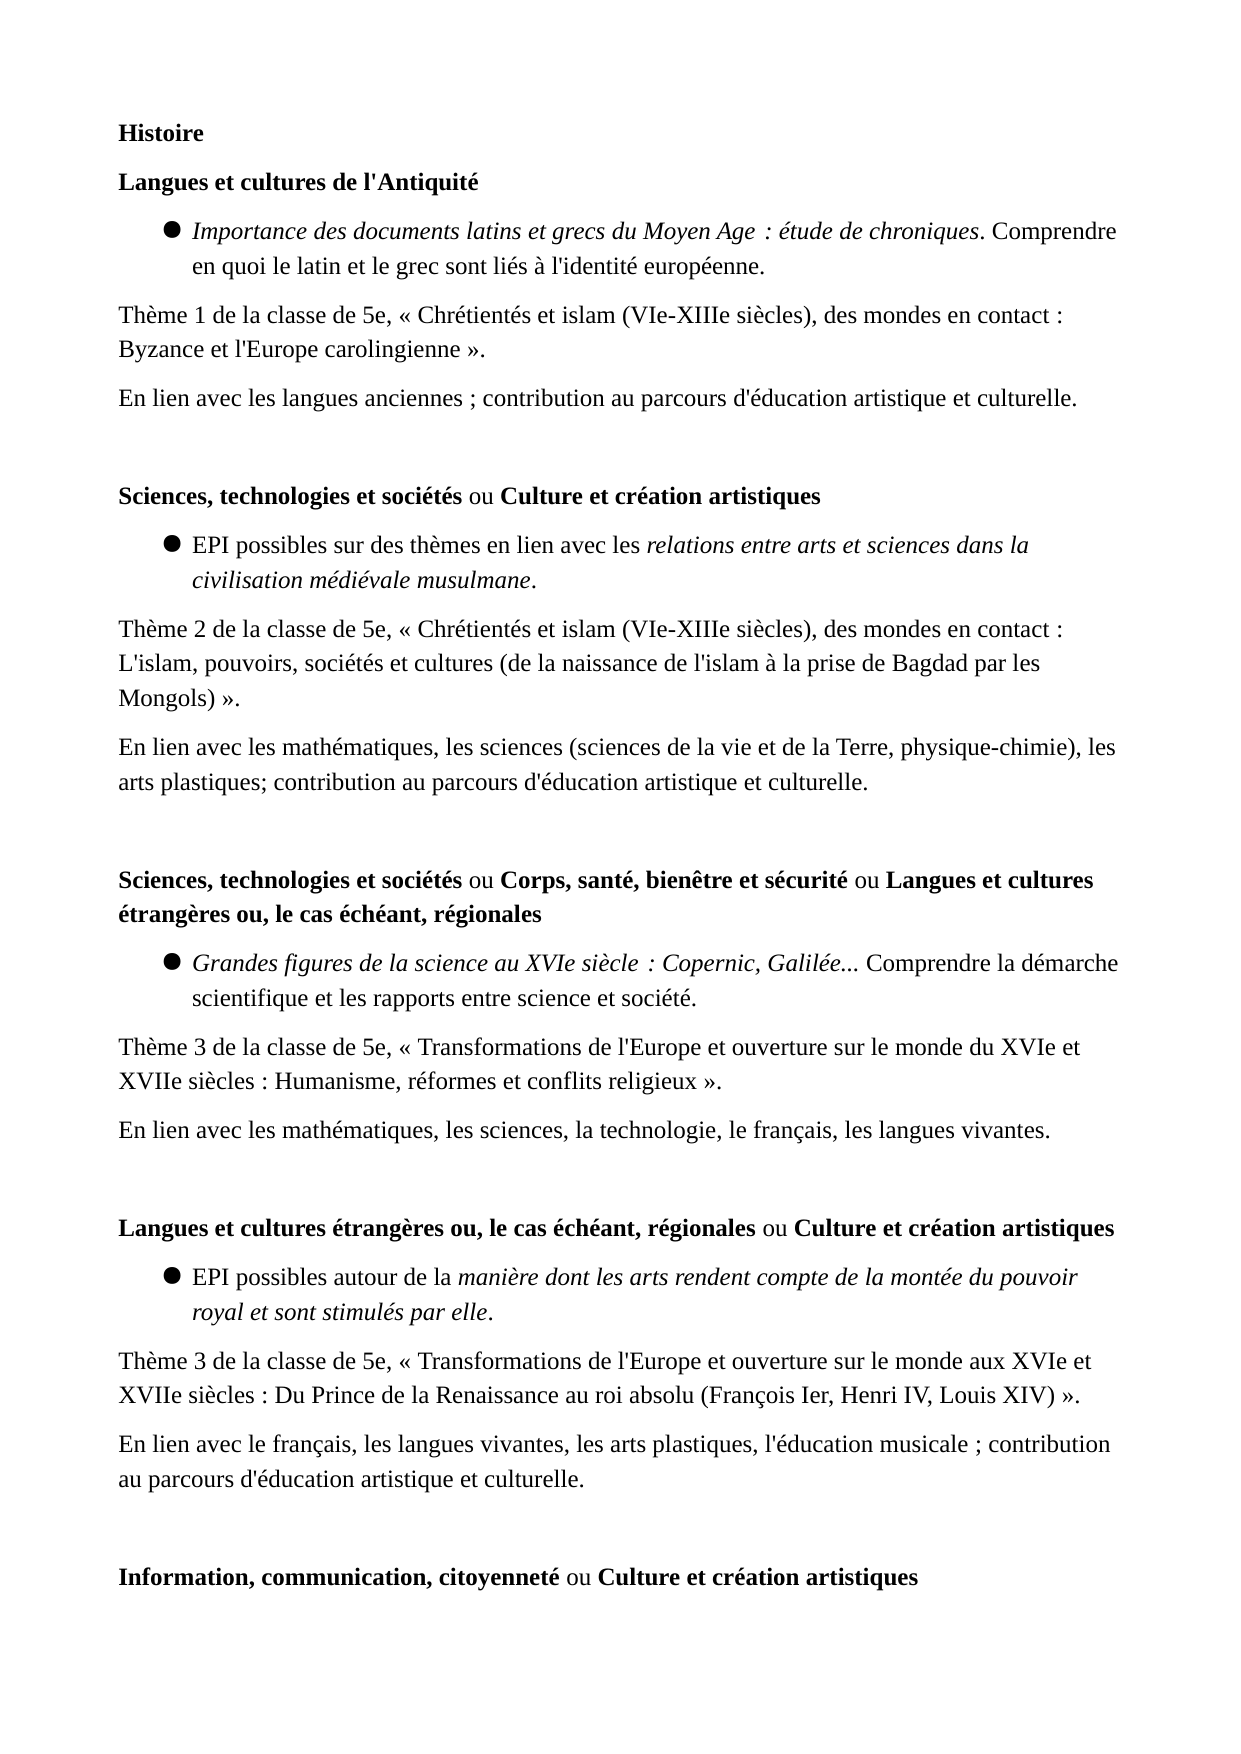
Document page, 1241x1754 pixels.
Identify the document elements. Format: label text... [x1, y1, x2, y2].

text En lien avec les mathématiques, les sciences (sciences de la vie et de la Terre, physique-chimie), les arts plastiques; contribution au parcours d'éducation artistique et culturelle. [118, 732, 1122, 795]
text En lien avec les mathématiques, les sciences, la technologie, le français, les langues vivantes. [118, 1115, 1122, 1144]
list EPI possibles autour de la manière dont les arts rendent compte de la montée du pouvoir royal et sont stimulés par elle. [162, 1262, 1122, 1326]
text Thème 2 de la classe de 5e, « Chrétientés et islam (VIe-XIIIe siècles), des mondes en contact : L'islam, pouvoirs, sociétés et cultures (de la naissance de l'islam à la prise de Bagdad par les Mongols) ». [118, 614, 1122, 712]
text Sciences, technologies et sociétés ou Culture et création artistiques [118, 481, 1122, 510]
text Langues et cultures de l'Antiquité [118, 167, 1122, 196]
text Information, communication, citoyenneté ou Culture et création artistiques [118, 1562, 1122, 1591]
text En lien avec les langues anciennes ; contribution au parcours d'éducation artistique et culturelle. [118, 383, 1122, 412]
text Thème 3 de la classe de 5e, « Transformations de l'Europe et ouverture sur le monde aux XVIe et XVIIe siècles : Du Prince de la Renaissance au roi absolu (François Ier, Henri IV, Louis XIV) ». [118, 1346, 1122, 1409]
list Grandes figures de la science au XVIe siècle : Copernic, Galilée... Comprendre la démarche scientifique et les rapports entre science et société. [162, 948, 1122, 1011]
text En lien avec le français, les langues vivantes, les arts plastiques, l'éducation musicale ; contribution au parcours d'éducation artistique et culturelle. [118, 1429, 1122, 1493]
list EPI possibles sur des thèmes en lien avec les relations entre arts et sciences dans la civilisation médiévale musulmane. [162, 531, 1122, 594]
text Langues et cultures étrangères ou, le cas échéant, régionales ou Culture et création artistiques [118, 1213, 1122, 1242]
text Thème 1 de la classe de 5e, « Chrétientés et islam (VIe-XIIIe siècles), des mondes en contact : Byzance et l'Europe carolingienne ». [118, 300, 1122, 363]
text Sciences, technologies et sociétés ou Corps, santé, bienêtre et sécurité ou Langues et cultures étrangères ou, le cas échéant, régionales [118, 865, 1122, 928]
text Histoire [118, 118, 1122, 147]
text Thème 3 de la classe de 5e, « Transformations de l'Europe et ouverture sur le monde du XVIe et XVIIe siècles : Humanisme, réformes et conflits religieux ». [118, 1032, 1122, 1095]
list Importance des documents latins et grecs du Moyen Age : étude de chroniques. Comprendre en quoi le latin et le grec sont liés à l'identité européenne. [162, 216, 1122, 279]
